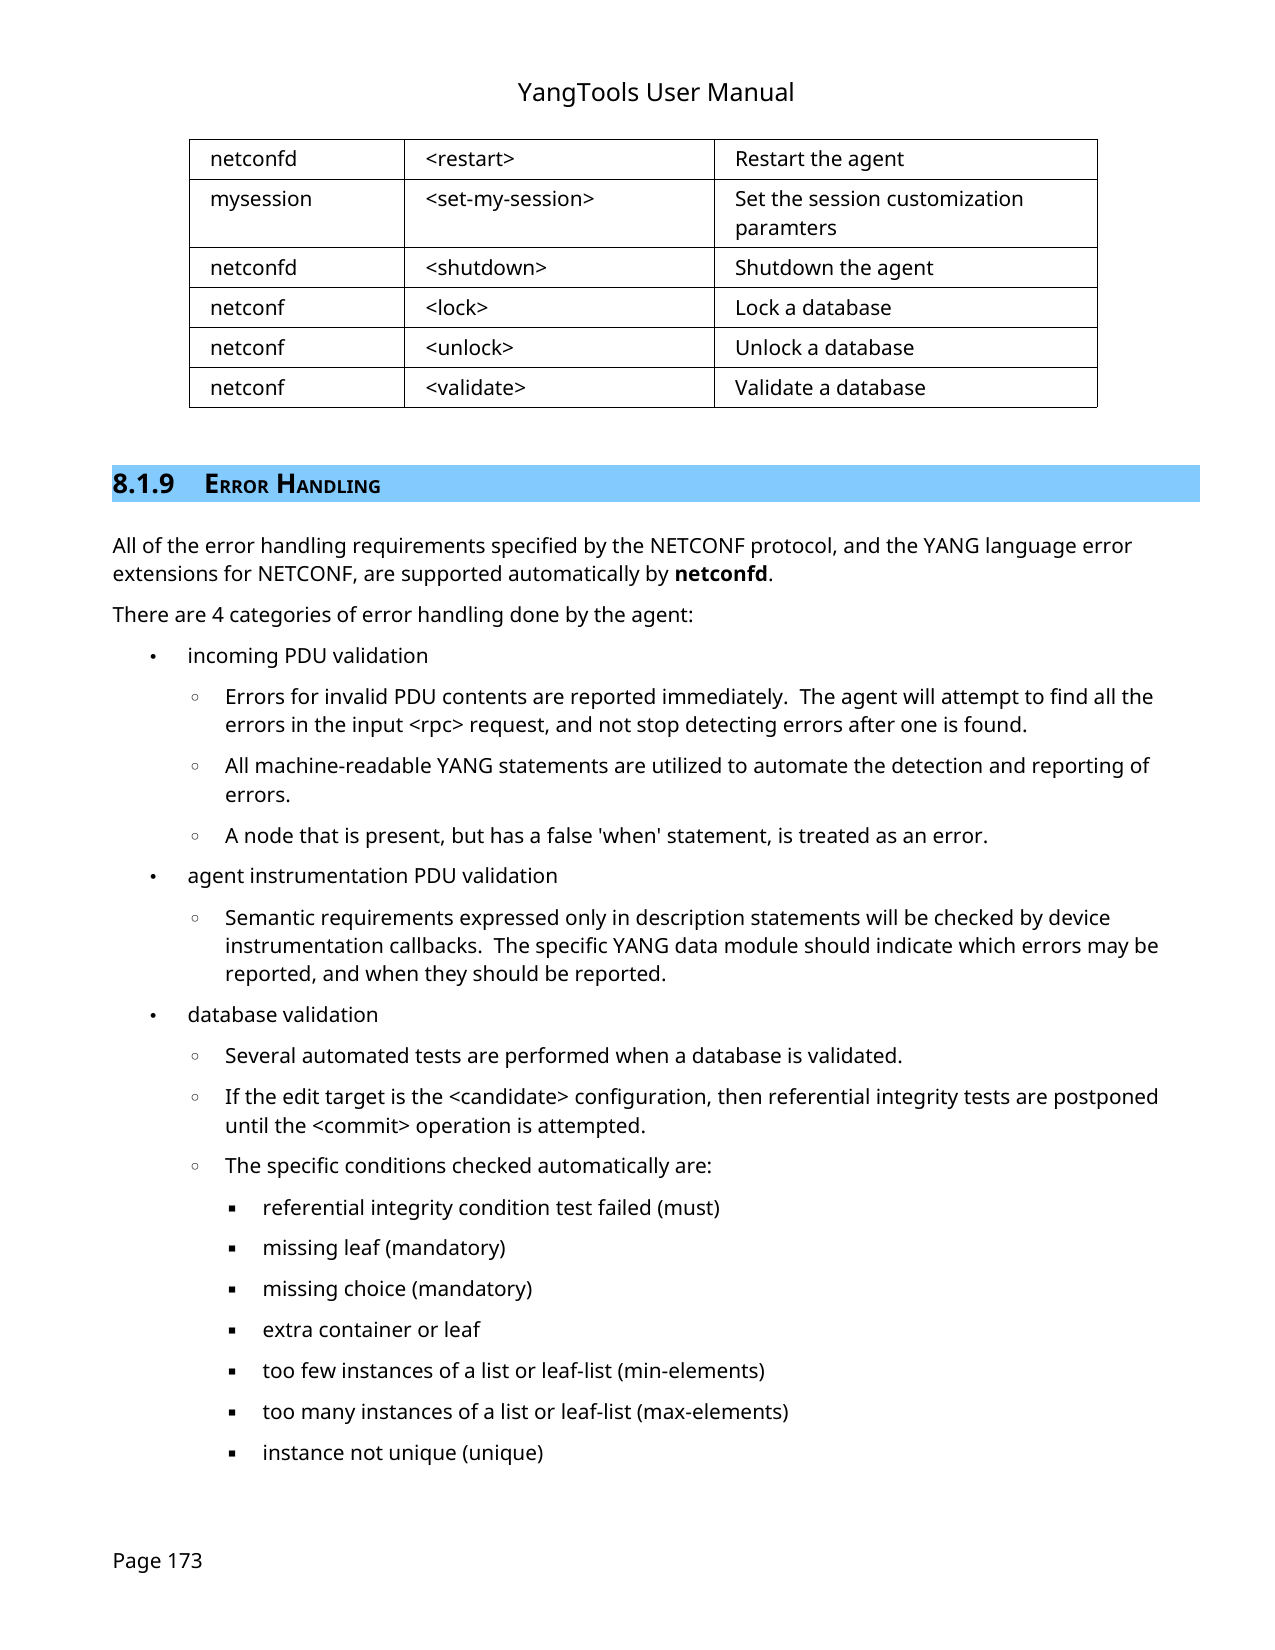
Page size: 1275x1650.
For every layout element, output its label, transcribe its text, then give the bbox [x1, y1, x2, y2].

table_cell netconfd [190, 248, 404, 287]
list database validation [150, 1000, 1200, 1029]
table_cell netconf [190, 368, 404, 407]
list missing leaf (mandatory) [225, 1233, 1200, 1262]
table_cell Validate a database [715, 368, 1097, 407]
table_cell netconf [190, 288, 404, 327]
table_cell netconf [190, 328, 404, 367]
list Semantic requirements expressed only in description statements will be checked by device instrumentation callbacks. The specific YANG data module should indicate which errors may be reported, and when they should be reported. [187, 903, 1200, 988]
table_cell <shutdown> [405, 248, 714, 287]
table_cell <validate> [405, 368, 714, 407]
list All machine-readable YANG statements are utilized to automate the detection and reporting of errors. [187, 751, 1200, 808]
list too many instances of a list or leaf-list (max-elements) [225, 1397, 1200, 1426]
list agent instrumentation PDU validation [150, 862, 1200, 890]
table_cell Lock a database [715, 288, 1097, 327]
list incoming PDU validation [150, 641, 1200, 669]
list Several automated tests are performed when a database is validated. [187, 1041, 1200, 1070]
text All of the error handling requirements specified by the NETCONF protocol, and the YANG language error extensions for NETCONF, are supported automatically by netconfd. [112, 531, 1200, 588]
list too few instances of a list or leaf-list (min-elements) [225, 1356, 1200, 1385]
table_cell <restart> [405, 140, 714, 178]
table_cell netconfd [190, 140, 404, 178]
list Errors for invalid PDU contents are reported immediately. The agent will attempt to find all the errors in the input <rpc> request, and not stop detecting errors after one is found. [187, 682, 1200, 739]
table_cell Set the session customization paramters [715, 180, 1097, 247]
list instance not unique (unique) [225, 1438, 1200, 1467]
table_cell Restart the agent [715, 140, 1097, 178]
list referential integrity condition test failed (must) [225, 1193, 1200, 1221]
list The specific conditions checked automatically are: [187, 1152, 1200, 1180]
list If the edit target is the <candidate> configuration, then referential integrity tests are postponed until the <commit> operation is attempted. [187, 1082, 1200, 1139]
list missing choice (mandatory) [225, 1274, 1200, 1303]
table_cell <lock> [405, 288, 714, 327]
list extra container or leaf [225, 1315, 1200, 1344]
table_cell Unlock a database [715, 328, 1097, 367]
list A node that is present, but has a false 'when' statement, is treated as an error. [187, 821, 1200, 849]
subtitle Error Handling [112, 465, 1200, 502]
table_cell <unlock> [405, 328, 714, 367]
text There are 4 categories of error handling done by the agent: [112, 600, 1200, 628]
table_cell <set-my-session> [405, 180, 714, 247]
table_cell mysession [190, 180, 404, 247]
table_cell Shutdown the agent [715, 248, 1097, 287]
